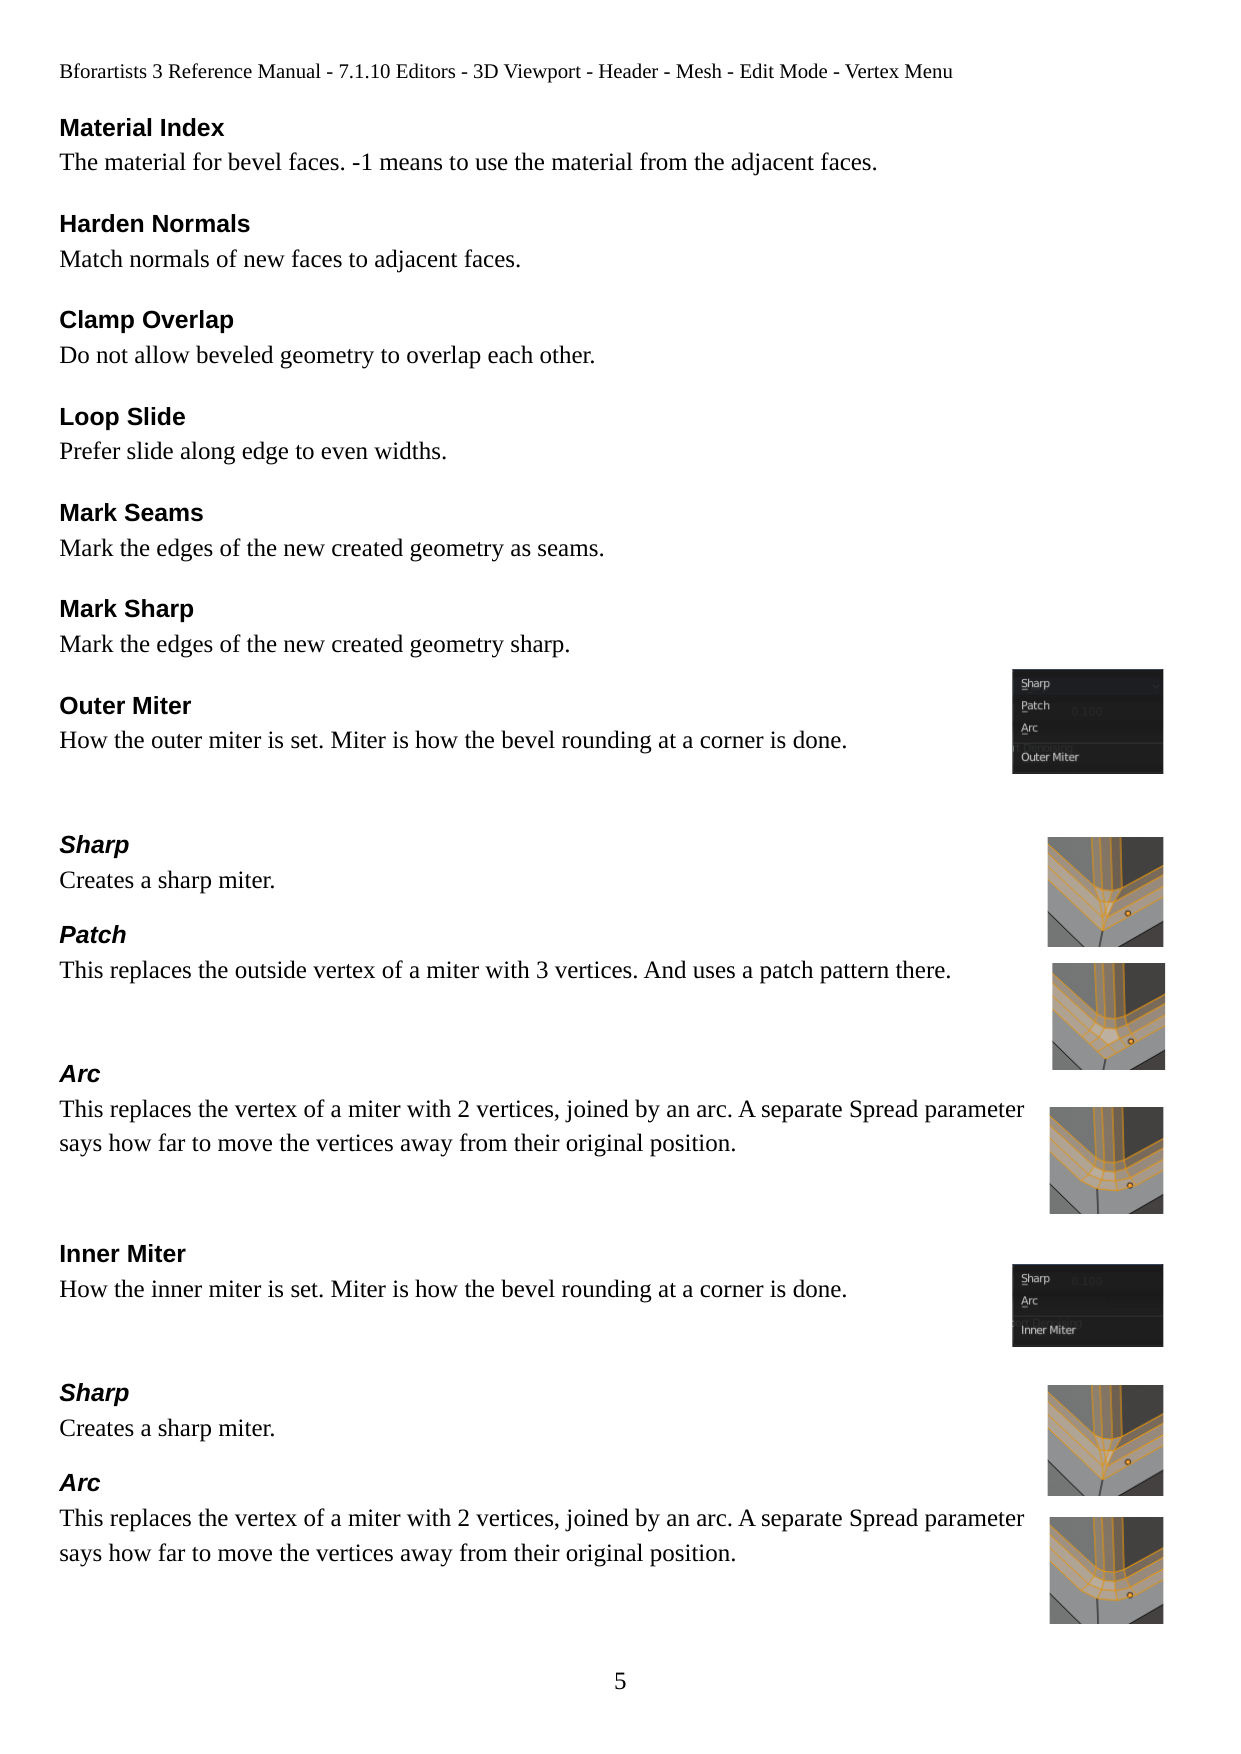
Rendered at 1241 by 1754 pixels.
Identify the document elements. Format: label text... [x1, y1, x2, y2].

text [1164, 865, 1181, 893]
picture [1012, 669, 1164, 774]
picture [1012, 1264, 1164, 1347]
subtitle [1164, 691, 1181, 719]
text Mark the edges of the new created geometry sharp. [59, 629, 1181, 658]
picture [1047, 1385, 1164, 1496]
subtitle Mark Seams [59, 498, 1181, 527]
subtitle Patch [59, 920, 1181, 948]
text Mark the edges of the new created geometry as seams. [59, 533, 1181, 562]
subtitle Clamp Overlap [59, 305, 1181, 334]
subtitle Harden Normals [59, 209, 1181, 237]
subtitle Loop Slide [59, 402, 1181, 430]
subtitle Sharp [59, 830, 1181, 858]
text Creates a sharp miter. [59, 865, 1047, 893]
subtitle Arc [59, 1059, 1181, 1088]
subtitle Mark Sharp [59, 594, 1181, 623]
text This replaces the vertex of a miter with 2 vertices, joined by an arc. A separate Spread parameter says how far to move the vertices away from their original position. [59, 1094, 1181, 1157]
subtitle Material Index [59, 113, 1181, 141]
picture [1052, 963, 1166, 1070]
subtitle Inner Miter [59, 1239, 1181, 1268]
text This replaces the outside vertex of a miter with 3 vertices. And uses a patch pattern there. [59, 955, 1181, 983]
picture [1047, 837, 1164, 947]
picture [1049, 1107, 1164, 1214]
subtitle Arc [59, 1468, 1181, 1497]
text How the outer miter is set. Miter is how the bevel rounding at a corner is done. [59, 726, 1012, 754]
text The material for bevel faces. -1 means to use the material from the adjacent faces. [59, 147, 1181, 176]
subtitle Sharp [59, 1378, 1181, 1407]
text This replaces the vertex of a miter with 2 vertices, joined by an arc. A separate Spread parameter says how far to move the vertices away from their original position. [59, 1503, 1181, 1566]
text How the inner miter is set. Miter is how the bevel rounding at a corner is done. [59, 1274, 1012, 1303]
text Do not allow beveled geometry to overlap each other. [59, 340, 1181, 369]
text Creates a sharp miter. [59, 1413, 1047, 1442]
text Match normals of new faces to adjacent faces. [59, 244, 1181, 272]
text [1164, 1413, 1181, 1442]
picture [1049, 1517, 1164, 1624]
subtitle Outer Miter [59, 691, 1012, 719]
text Prefer slide along edge to even widths. [59, 436, 1181, 465]
